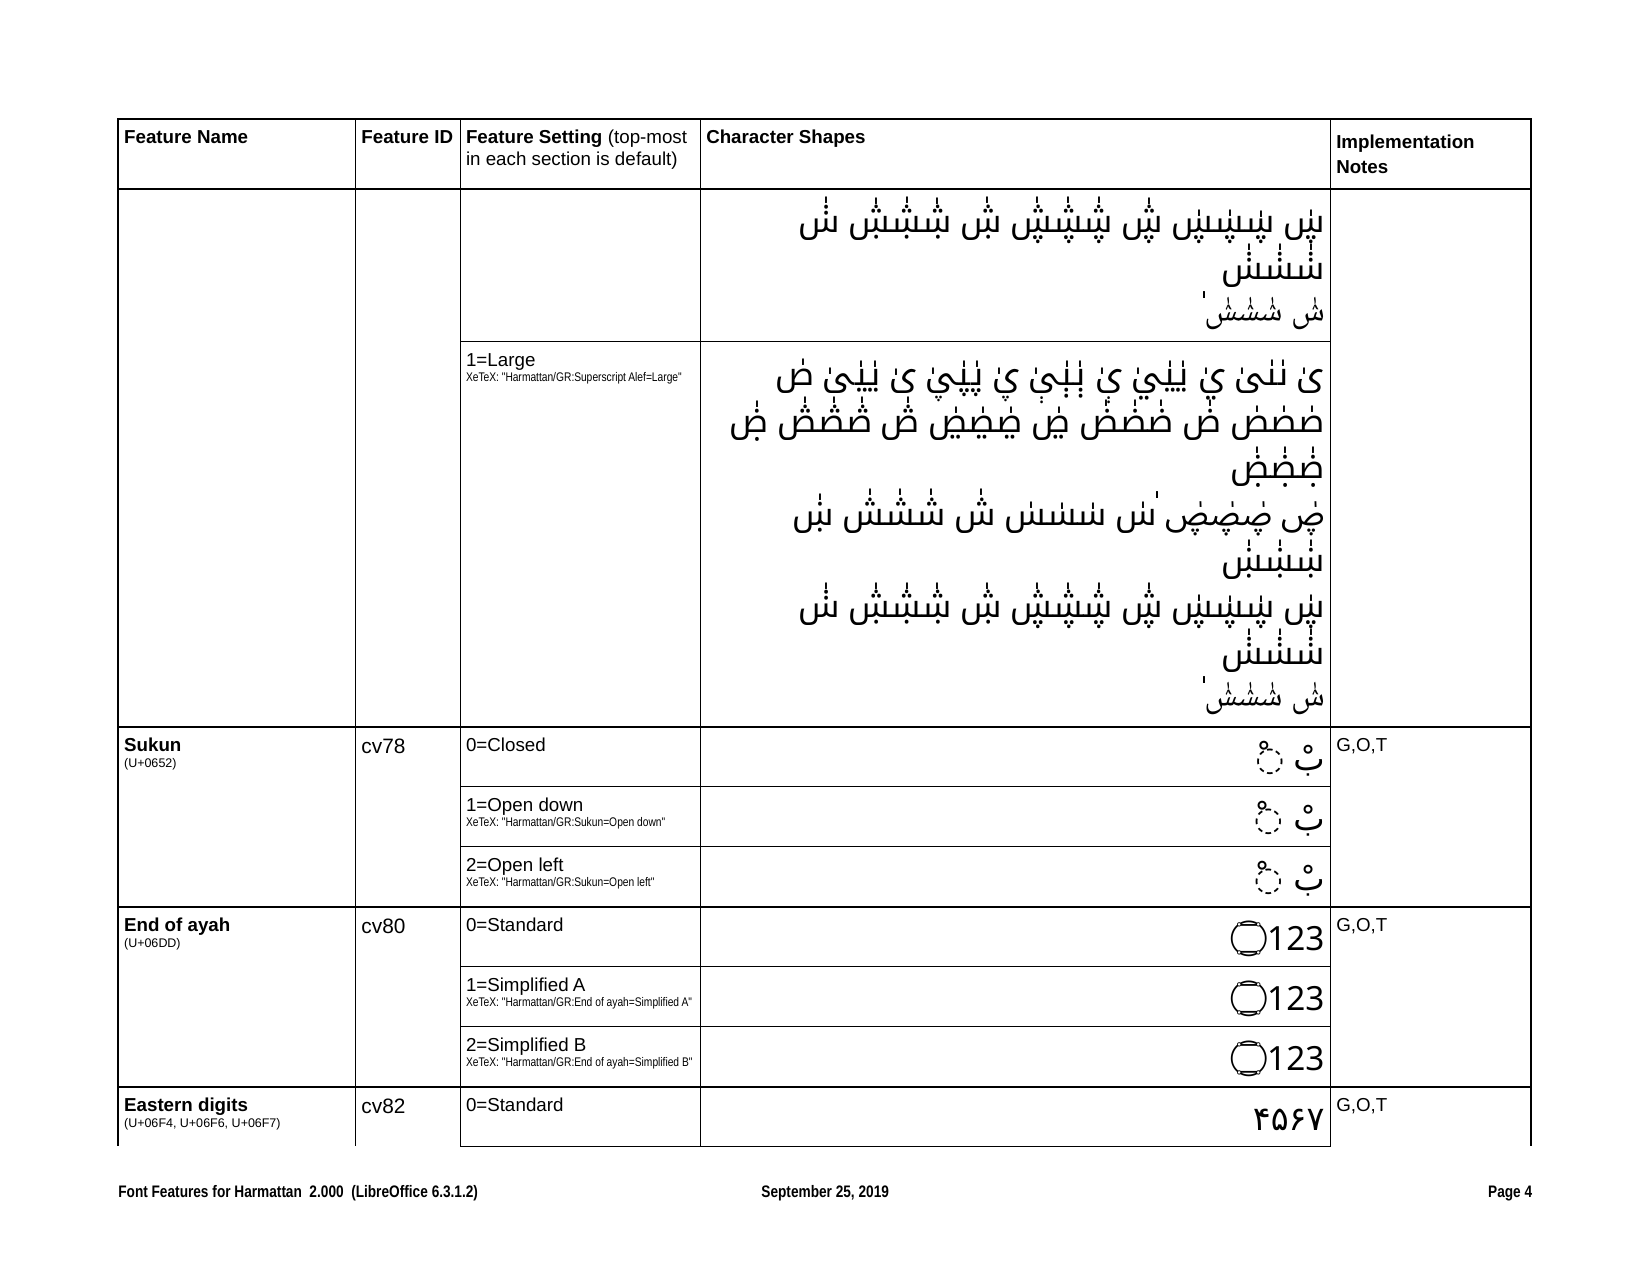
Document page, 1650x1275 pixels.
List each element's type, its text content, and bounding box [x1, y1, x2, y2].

table_header Feature Setting (top-most in each section is default) [461, 120, 700, 188]
table_cell [461, 190, 700, 341]
table_cell ۝123 [701, 1027, 1330, 1086]
table_cell 1=Large XeTeX: "Harmattan/GR:Superscript Alef=Large" [461, 342, 700, 726]
table_cell 0=Standard [461, 908, 700, 966]
table_header Feature Name [119, 120, 355, 188]
table_cell 0=Standard [461, 1088, 700, 1146]
table_cell 2=Open left XeTeX: "Harmattan/GR:Sukun=Open left" [461, 847, 700, 906]
table_cell ۝123 [701, 908, 1330, 966]
table_cell [119, 190, 355, 726]
table_cell Eastern digits (U+06F4, U+06F6, U+06F7) [119, 1088, 355, 1146]
table_cell G,O,T [1331, 908, 1530, 1086]
table_cell 1=Open down XeTeX: "Harmattan/GR:Sukun=Open down" [461, 787, 700, 846]
table_cell End of ayah (U+06DD) [119, 908, 355, 1086]
table_cell Sukun (U+0652) [119, 728, 355, 906]
table_cell ڛٰ ڛٰڛٰڛٰ ڜٰ ڜٰڜٰڜٰ ۺٰ ۺٰۺٰۺٰ ݭٰ ݭٰݭٰݭٰ ݾٰ ݾٰݾٰݾٰ [701, 190, 1330, 341]
table_cell ىٰ ىٰىٰىٰ يٰ يٰيٰيٰ ېٰ ېٰېٰېٰ ۑٰ ۑٰۑٰۑٰ یٰ یٰیٰیٰ صٰ صٰصٰصٰ ضٰ ضٰضٰضٰ ڝٰ ڝٰڝٰڝٰ ڞٰ ڞٰڞٰڞٰ ۻٰ ۻٰۻٰۻٰ ࢯٰ ࢯٰࢯٰࢯٰ سٰ سٰسٰسٰ شٰ شٰشٰشٰ ښٰ ښٰښٰښٰ ڛٰ ڛٰڛٰڛٰ ڜٰ ڜٰڜٰڜٰ ۺٰ ۺٰۺٰۺٰ ݭٰ ݭٰݭٰݭٰ ݾٰ ݾٰݾٰݾٰ [701, 342, 1330, 726]
table_cell G,O,T [1331, 728, 1530, 906]
table_cell بْ ◌ْ [701, 847, 1330, 906]
table_header Feature ID [356, 120, 460, 188]
table_cell بْ ◌ْ [701, 728, 1330, 786]
table_cell بْ ◌ْ [701, 787, 1330, 846]
table_cell [1331, 190, 1530, 726]
table_cell cv80 [356, 908, 460, 1086]
table_header Implementation Notes [1331, 120, 1530, 188]
table_cell G,O,T [1331, 1088, 1530, 1146]
table_cell 2=Simplified B XeTeX: "Harmattan/GR:End of ayah=Simplified B" [461, 1027, 700, 1086]
table_cell 0=Closed [461, 728, 700, 786]
table_cell [356, 190, 460, 726]
table_header Character Shapes [701, 120, 1330, 188]
table_cell cv82 [356, 1088, 460, 1146]
table_cell ۴۵۶۷ [701, 1088, 1330, 1146]
table_cell cv78 [356, 728, 460, 906]
table_cell 1=Simplified A XeTeX: "Harmattan/GR:End of ayah=Simplified A" [461, 967, 700, 1026]
table_cell ۝123 [701, 967, 1330, 1026]
